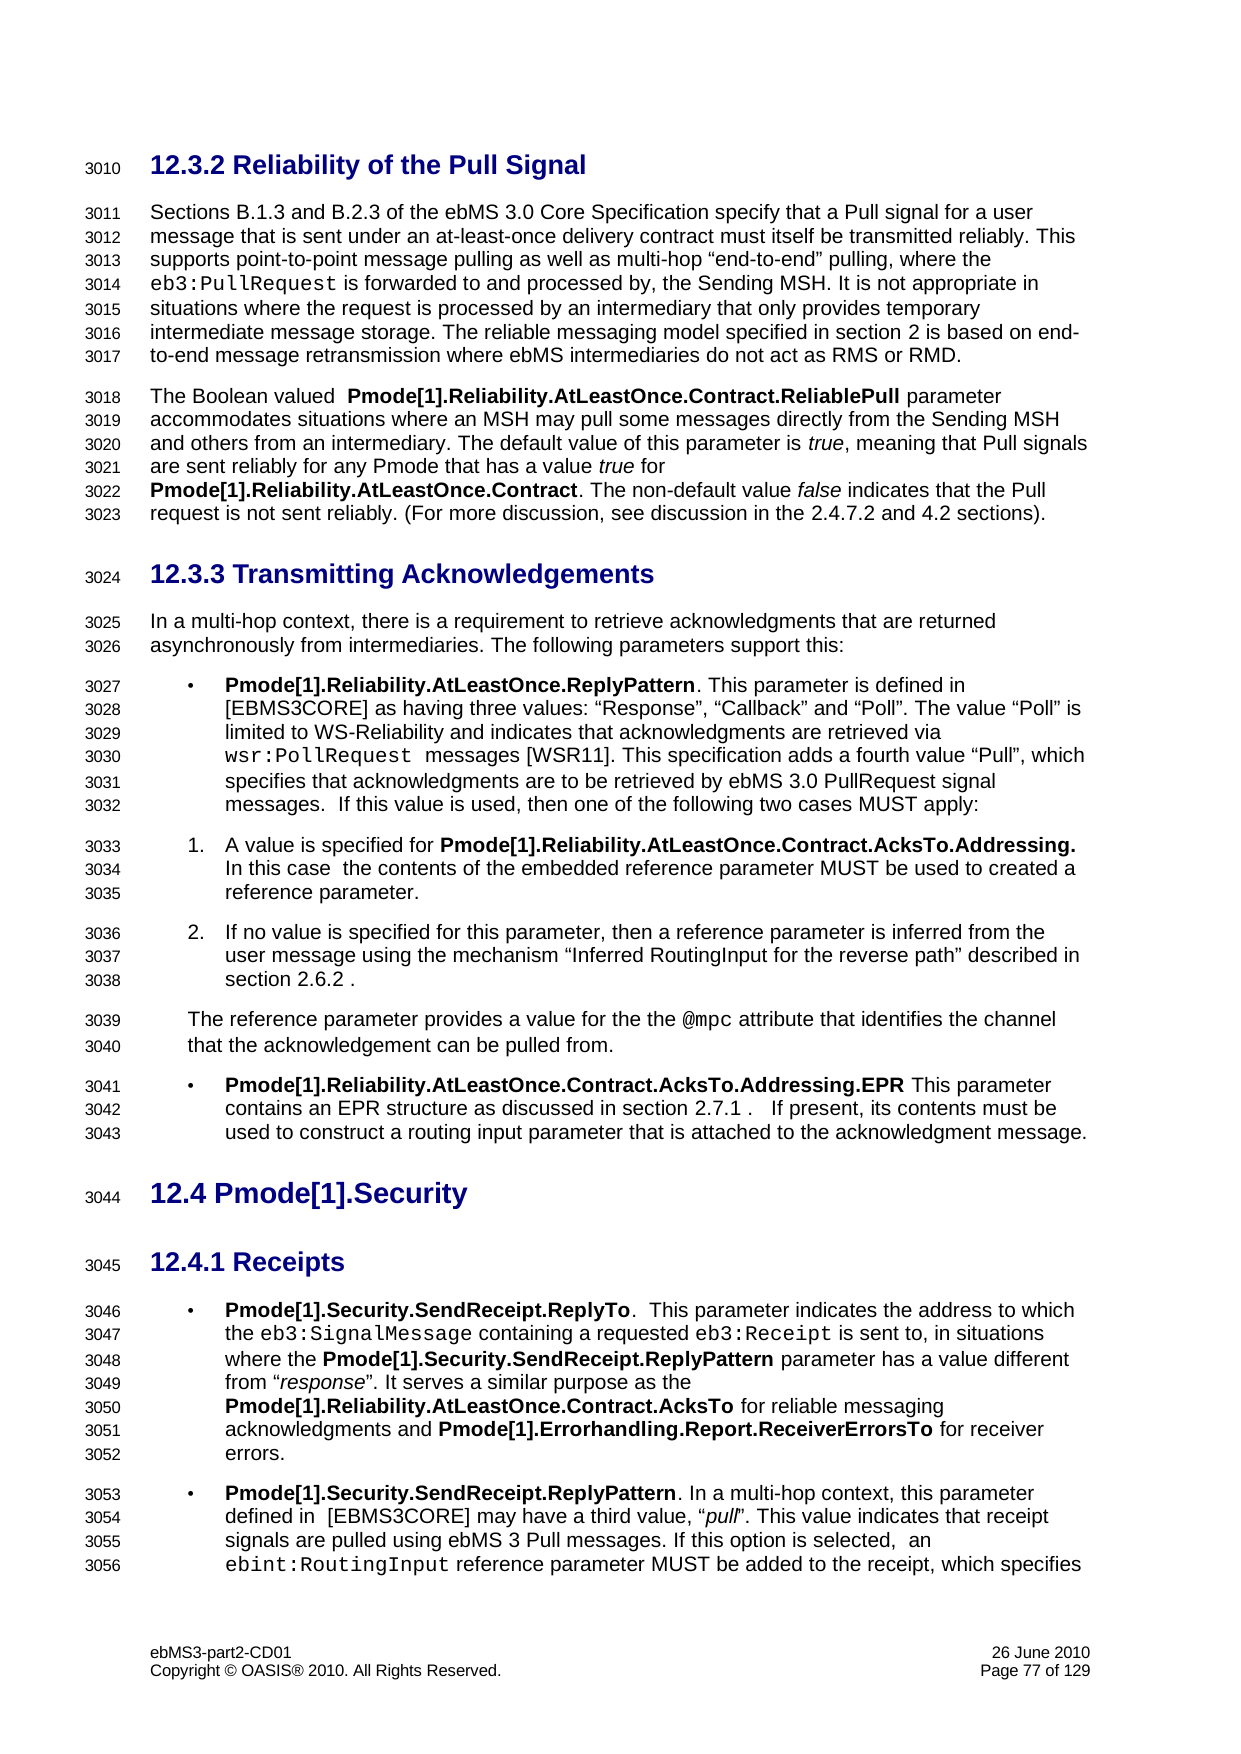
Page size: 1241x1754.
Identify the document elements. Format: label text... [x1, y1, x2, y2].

subtitle Pmode[1].Security [150, 1177, 1090, 1210]
subtitle Transmitting Acknowledgements [150, 559, 1090, 589]
list Pmode[1].Reliability.AtLeastOnce.Contract.AcksTo.Addressing.EPR This parameter contains an EPR structure as discussed in section 2.7.1 . If present, its contents must be used to construct a routing input parameter that is attached to the acknowledgment message. [187, 1073, 1090, 1144]
text Sections B.1.3 and B.2.3 of the ebMS 3.0 Core Specification specify that a Pull signal for a user message that is sent under an at-least-once delivery contract must itself be transmitted reliably. This supports point-to-point message pulling as well as multi-hop “end-to-end” pulling, where the eb3:PullRequest is forwarded to and processed by, the Sending MSH. It is not appropriate in situations where the request is processed by an intermediary that only provides temporary intermediate message storage. The reliable messaging model specified in section 2 is based on end-to-end message retransmission where ebMS intermediaries do not act as RMS or RMD. [150, 201, 1090, 367]
list A value is specified for Pmode[1].Reliability.AtLeastOnce.Contract.AcksTo.Addressing. In this case the contents of the embedded reference parameter MUST be used to created a reference parameter. [187, 833, 1090, 904]
list Pmode[1].Reliability.AtLeastOnce.ReplyPattern. This parameter is defined in [EBMS3CORE] as having three values: “Response”, “Callback” and “Poll”. The value “Poll” is limited to WS-Reliability and indicates that acknowledgments are retrieved via wsr:PollRequest messages [WSR11]. This specification adds a fourth value “Pull”, which specifies that acknowledgments are to be retrieved by ebMS 3.0 PullRequest signal messages. If this value is used, then one of the following two cases MUST apply: [187, 673, 1090, 816]
text The Boolean valued Pmode[1].Reliability.AtLeastOnce.Contract.ReliablePull parameter accommodates situations where an MSH may pull some messages directly from the Sending MSH and others from an intermediary. The default value of this parameter is true, meaning that Pull signals are sent reliably for any Pmode that has a value true for Pmode[1].Reliability.AtLeastOnce.Contract. The non-default value false indicates that the Pull request is not sent reliably. (For more discussion, see discussion in the 2.4.7.2 and 4.2 sections). [150, 384, 1090, 525]
text The reference parameter provides a value for the the @mpc attribute that identifies the channel that the acknowledgement can be pulled from. [187, 1008, 1090, 1057]
list Pmode[1].Security.SendReceipt.ReplyTo. This parameter indicates the address to which the eb3:SignalMessage containing a requested eb3:Receipt is sent to, in situations where the Pmode[1].Security.SendReceipt.ReplyPattern parameter has a value different from “response”. It serves a similar purpose as the Pmode[1].Reliability.AtLeastOnce.Contract.AcksTo for reliable messaging acknowledgments and Pmode[1].Errorhandling.Report.ReceiverErrorsTo for receiver errors. [187, 1298, 1090, 1465]
subtitle Receipts [150, 1247, 1090, 1277]
list If no value is specified for this parameter, then a reference parameter is inferred from the user message using the mechanism “Inferred RoutingInput for the reverse path” described in section 2.6.2 . [187, 920, 1090, 991]
subtitle Reliability of the Pull Signal [150, 150, 1090, 180]
text In a multi-hop context, there is a requirement to retrieve acknowledgments that are returned asynchronously from intermediaries. The following parameters support this: [150, 609, 1090, 657]
list Pmode[1].Security.SendReceipt.ReplyPattern. In a multi-hop context, this parameter defined in [EBMS3CORE] may have a third value, “pull”. This value indicates that receipt signals are pulled using ebMS 3 Pull messages. If this option is selected, an ebint:RoutingInput reference parameter MUST be added to the receipt, which specifies [187, 1481, 1090, 1577]
